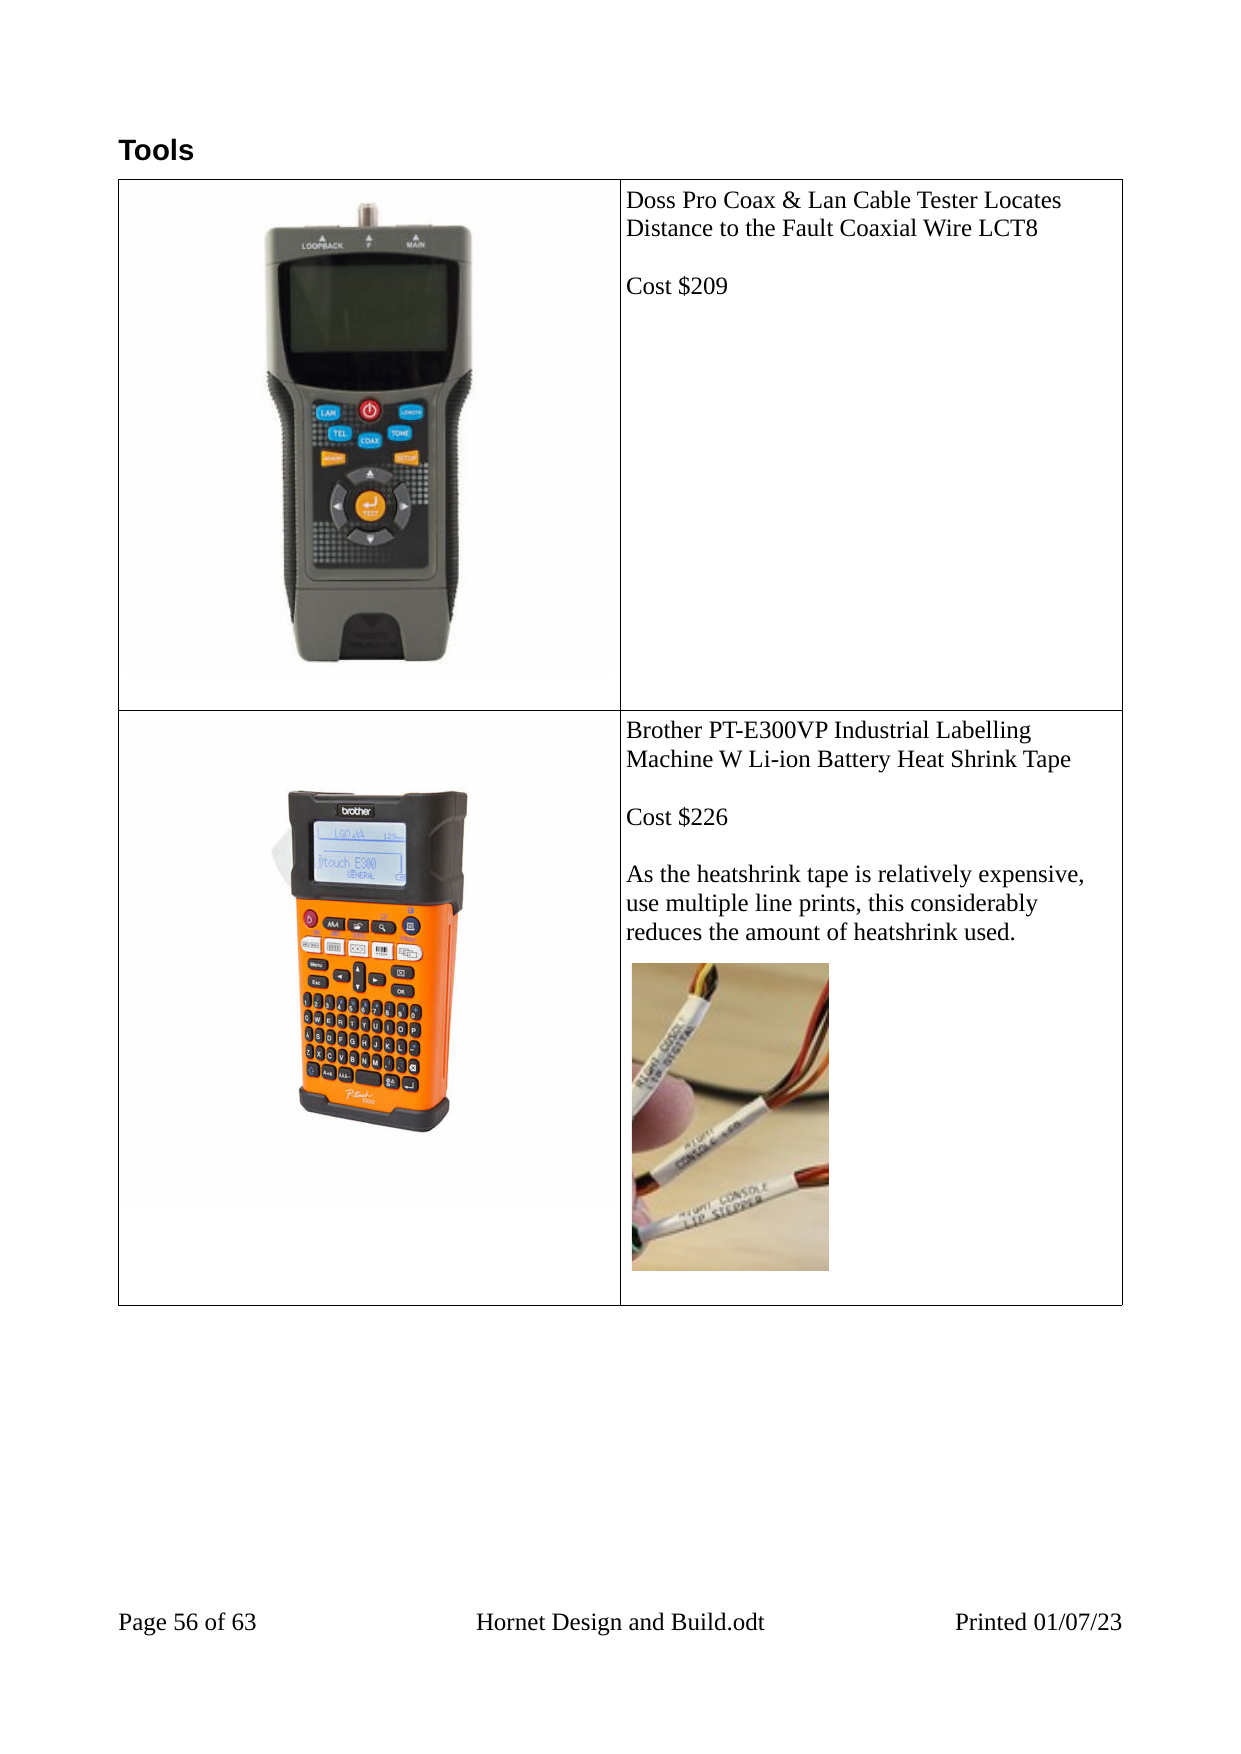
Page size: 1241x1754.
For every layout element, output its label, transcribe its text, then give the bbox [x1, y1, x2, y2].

table_cell Brother PT-E300VP Industrial Labelling Machine W Li-ion Battery Heat Shrink Tape Cost $226 As the heatshrink tape is relatively expensive, use multiple line prints, this considerably reduces the amount of heatshrink used. [621, 711, 1122, 1305]
picture [123, 715, 615, 1207]
table_header Doss Pro Coax & Lan Cable Tester Locates Distance to the Fault Coaxial Wire LCT8 Cost $209 [621, 180, 1122, 710]
table_header [119, 180, 620, 710]
picture [123, 184, 615, 676]
picture [631, 963, 829, 1271]
table_cell [119, 711, 620, 1305]
subtitle Tools [118, 133, 1122, 166]
